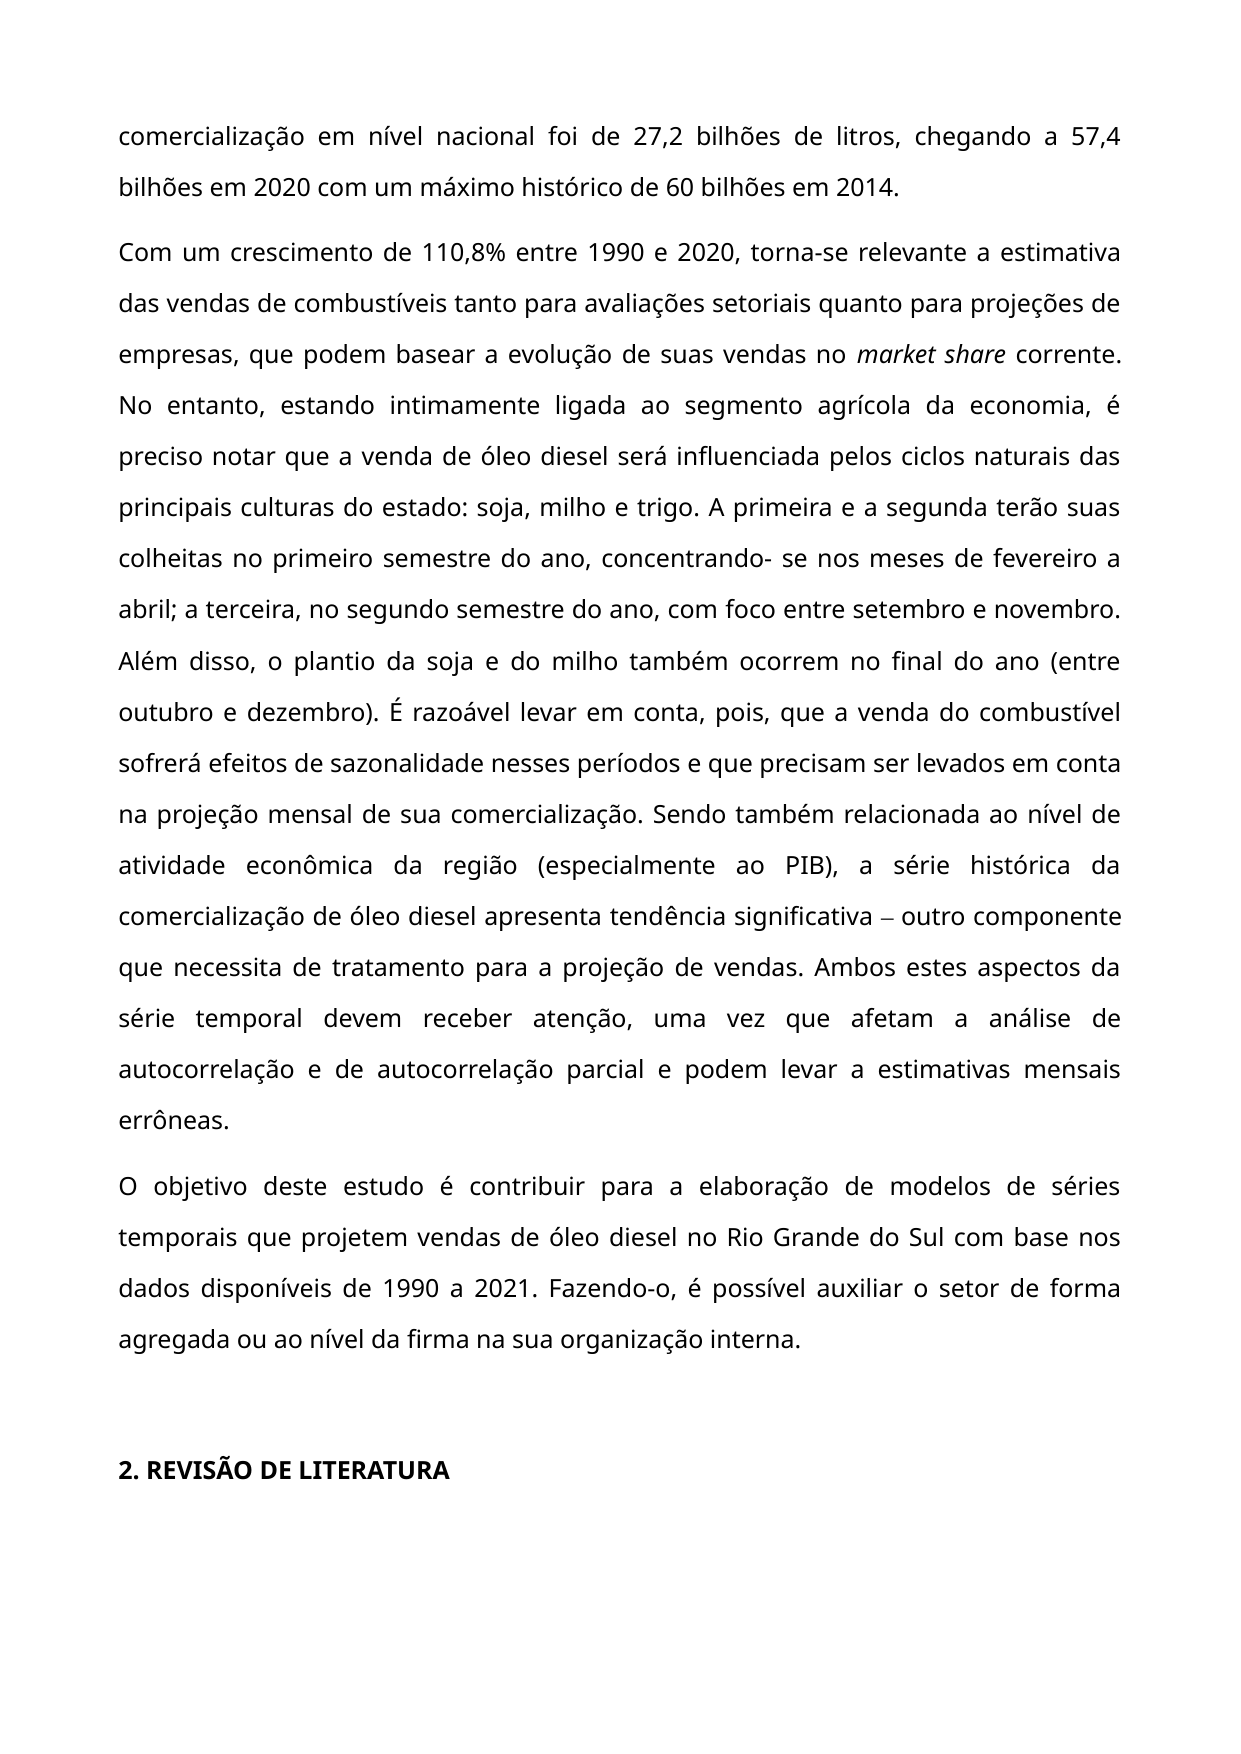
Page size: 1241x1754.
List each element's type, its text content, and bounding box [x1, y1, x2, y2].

text Com um crescimento de 110,8% entre 1990 e 2020, torna-se relevante a estimativa das vendas de combustíveis tanto para avaliações setoriais quanto para projeções de empresas, que podem basear a evolução de suas vendas no market share corrente. No entanto, estando intimamente ligada ao segmento agrícola da economia, é preciso notar que a venda de óleo diesel será influenciada pelos ciclos naturais das principais culturas do estado: soja, milho e trigo. A primeira e a segunda terão suas colheitas no primeiro semestre do ano, concentrando- se nos meses de fevereiro a abril; a terceira, no segundo semestre do ano, com foco entre setembro e novembro. Além disso, o plantio da soja e do milho também ocorrem no final do ano (entre outubro e dezembro). É razoável levar em conta, pois, que a venda do combustível sofrerá efeitos de sazonalidade nesses períodos e que precisam ser levados em conta na projeção mensal de sua comercialização. Sendo também relacionada ao nível de atividade econômica da região (especialmente ao PIB), a série histórica da comercialização de óleo diesel apresenta tendência significativa – outro componente que necessita de tratamento para a projeção de vendas. Ambos estes aspectos da série temporal devem receber atenção, uma vez que afetam a análise de autocorrelação e de autocorrelação parcial e podem levar a estimativas mensais errôneas. [118, 235, 1122, 1137]
text comercialização em nível nacional foi de 27,2 bilhões de litros, chegando a 57,4 bilhões em 2020 com um máximo histórico de 60 bilhões em 2014. [118, 118, 1122, 203]
text O objetivo deste estudo é contribuir para a elaboração de modelos de séries temporais que projetem vendas de óleo diesel no Rio Grande do Sul com base nos dados disponíveis de 1990 a 2021. Fazendo-o, é possível auxiliar o setor de forma agregada ou ao nível da firma na sua organização interna. [118, 1168, 1122, 1355]
text 2. REVISÃO DE LITERATURA [118, 1452, 1122, 1487]
